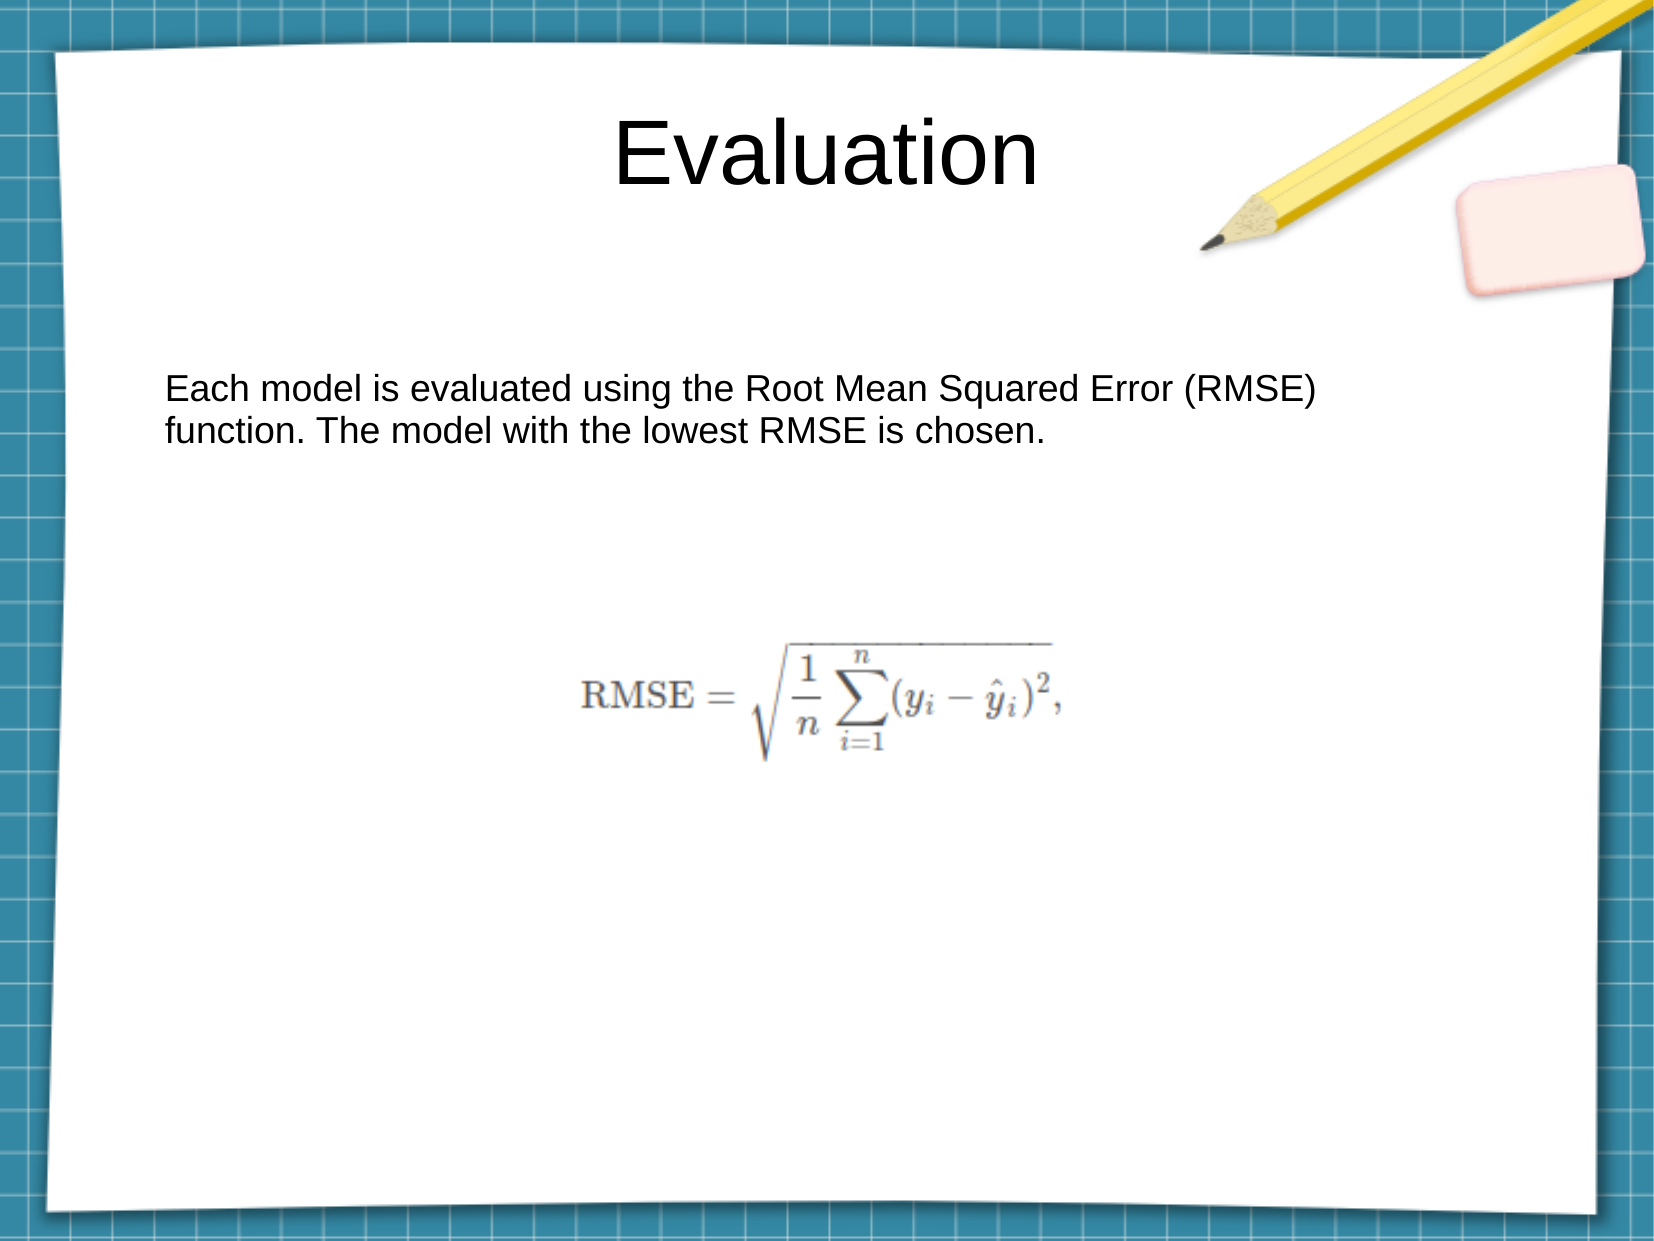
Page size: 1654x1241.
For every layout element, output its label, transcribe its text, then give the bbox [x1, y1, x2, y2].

title Evaluation [82, 49, 1571, 257]
picture [0, 0, 1654, 1241]
text_box Each model is evaluated using the Root Mean Squared Error (RMSE) function. The model with the lowest RMSE is chosen. [150, 360, 1441, 459]
